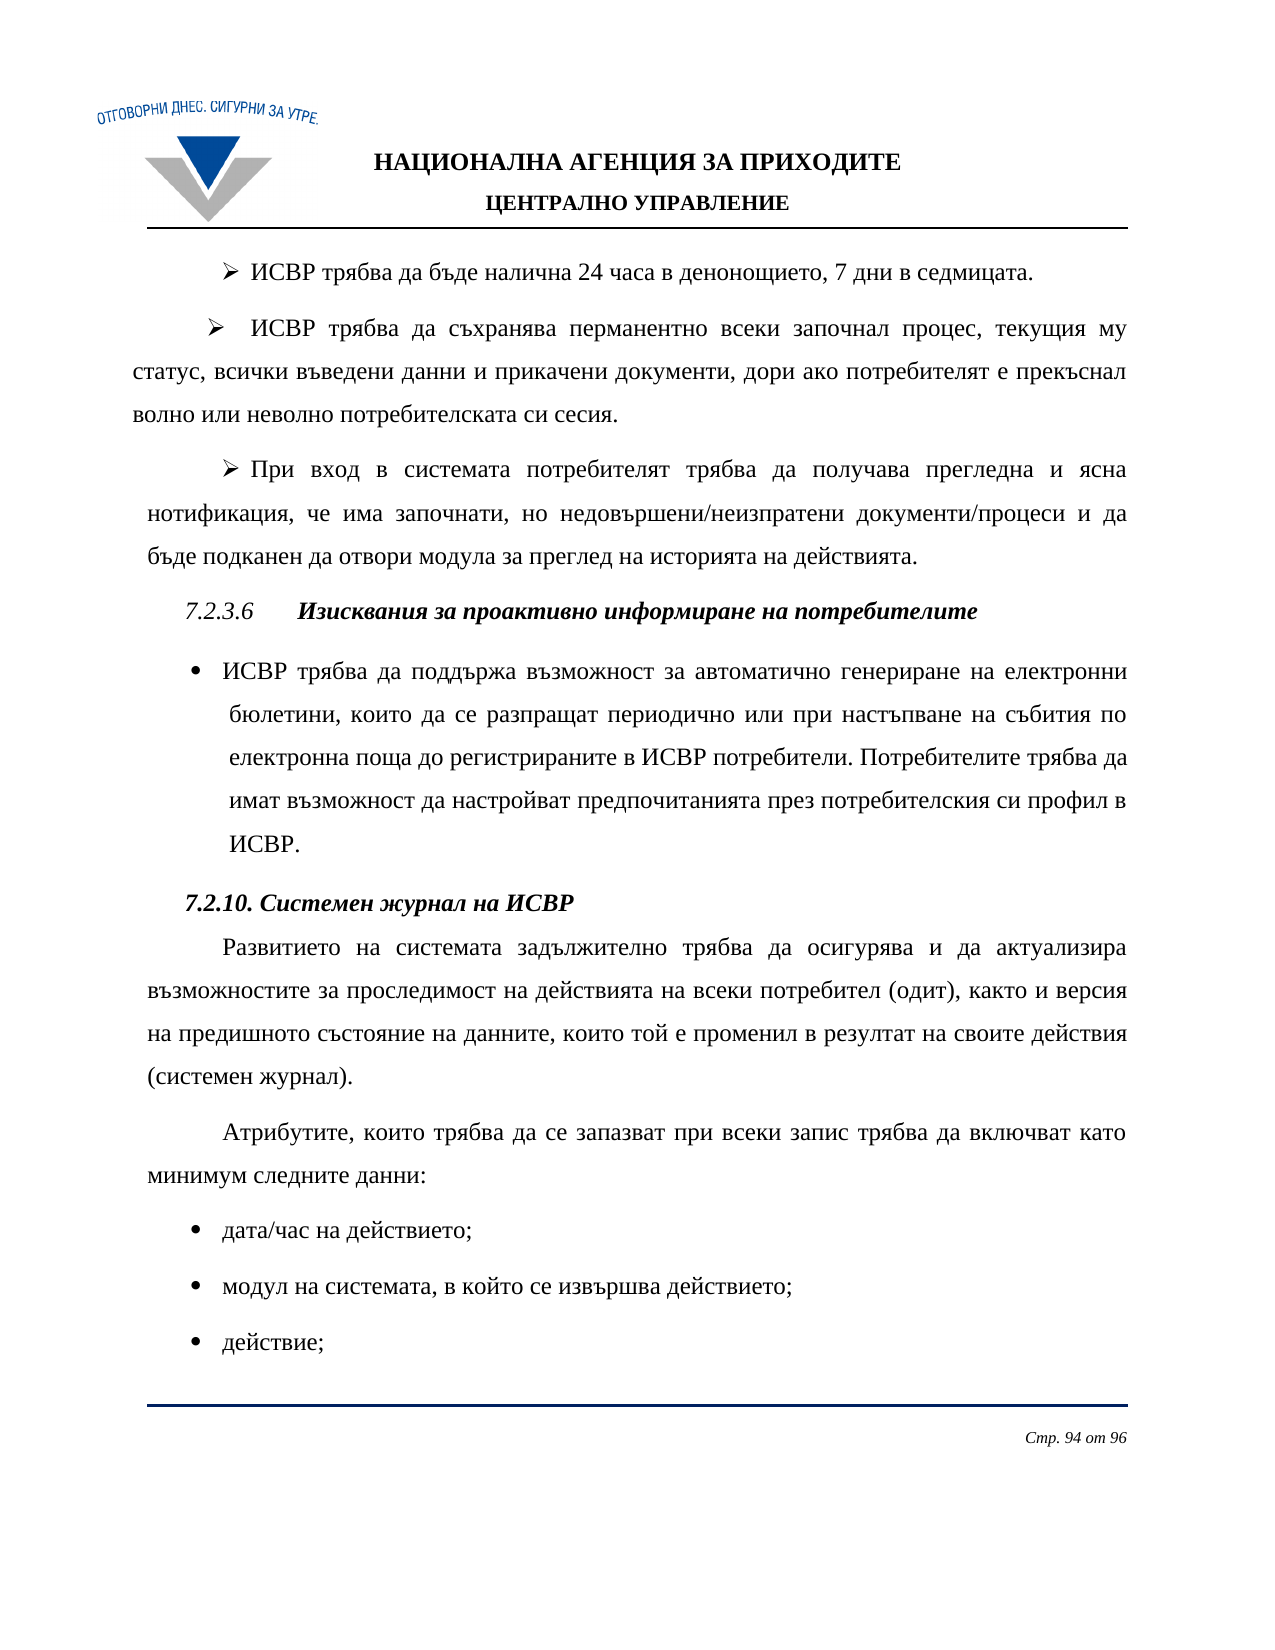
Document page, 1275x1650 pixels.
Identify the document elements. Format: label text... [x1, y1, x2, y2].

list ИСВР трябва да поддържа възможност за автоматично генериране на електронни бюлетини, които да се разпращат периодично или при настъпване на събития по електронна поща до регистрираните в ИСВР потребители. Потребителите трябва да имат възможност да настройват предпочитанията през потребителския си профил в ИСВР. [191, 656, 1128, 857]
list дата/час на действието; [191, 1215, 1128, 1244]
list При вход в системата потребителят трябва да получава прегледна и ясна нотификация, че има започнати, но недовършени/неизпратени документи/процеси и да бъде подканен да отвори модула за преглед на историята на действията. [147, 454, 1128, 569]
subtitle Системен журнал на ИСВР [184, 888, 1128, 917]
subtitle Изисквания за проактивно информиране на потребителите [184, 596, 1128, 625]
text Развитието на системата задължително трябва да осигурява и да актуализира възможностите за проследимост на действията на всеки потребител (одит), както и версия на предишното състояние на данните, които той е променил в резултат на своите действия (системен журнал). [147, 932, 1128, 1090]
list модул на системата, в който се извършва действието; [191, 1271, 1128, 1300]
list ИСВР трябва да съхранява перманентно всеки започнал процес, текущия му статус, всички въведени данни и прикачени документи, дори ако потребителят е прекъснал волно или неволно потребителската си сесия. [132, 313, 1128, 428]
list ИСВР трябва да бъде налична 24 часа в денонощието, 7 дни в седмицата. [221, 257, 1128, 286]
list действие; [191, 1327, 1128, 1355]
text Атрибутите, които трябва да се запазват при всеки запис трябва да включват като минимум следните данни: [147, 1117, 1128, 1188]
